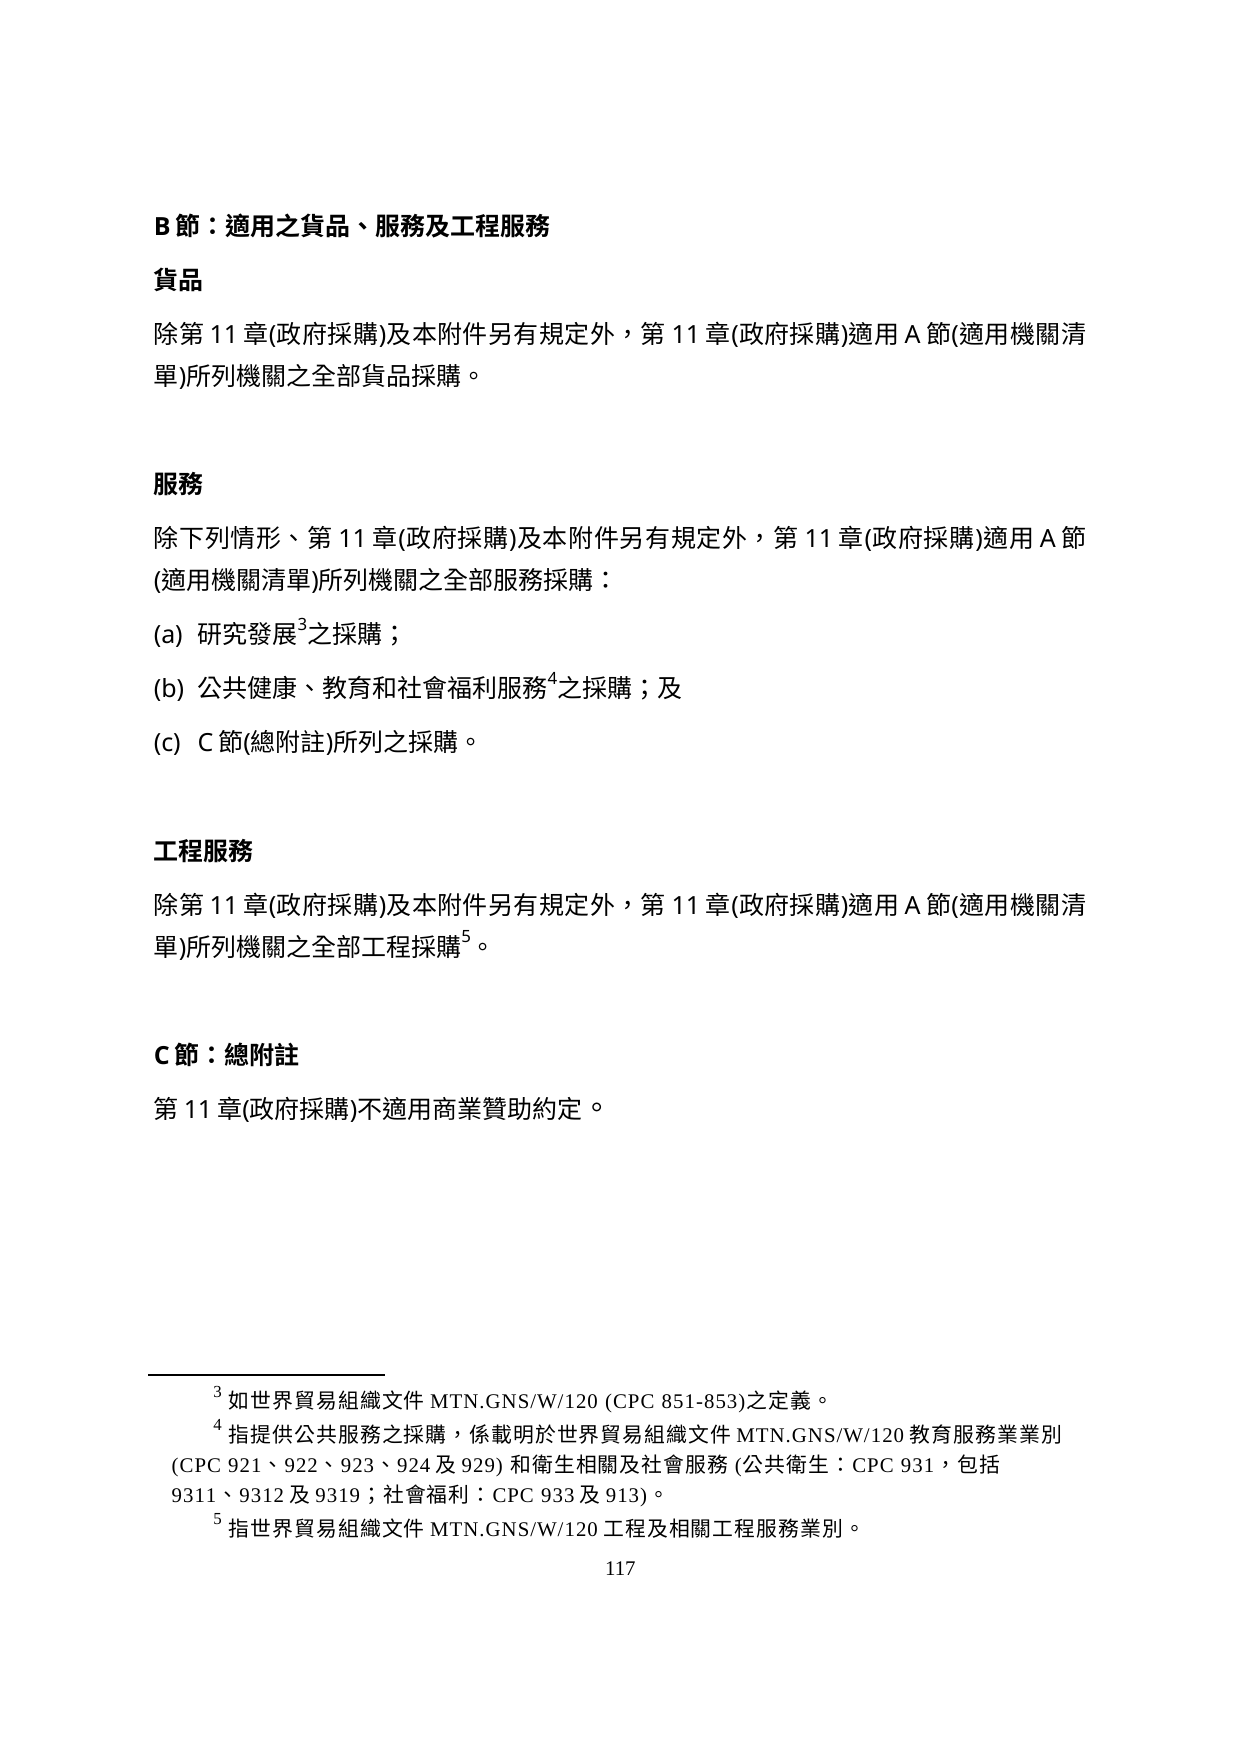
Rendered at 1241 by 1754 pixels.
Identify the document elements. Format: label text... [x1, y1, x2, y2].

text B節：適用之貨品、服務及工程服務 [153, 202, 1087, 243]
text C節：總附註 [153, 1031, 1087, 1073]
text 除第11章(政府採購)及本附件另有規定外，第11章(政府採購)適用A節(適用機關清單)所列機關之全部貨品採購。 [153, 310, 1087, 393]
text 指提供公共服務之採購，係載明於世界貿易組織文件MTN.GNS/W/120教育服務業業別 (CPC 921、922、923、924及929) 和衛生相關及社會服務 (公共衛生：CPC 931，包括9311、9312及9319；社會福利：CPC 933及913)。 [171, 1415, 1092, 1509]
text 除下列情形、第11章(政府採購)及本附件另有規定外，第11章(政府採購)適用A節(適用機關清單)所列機關之全部服務採購： [153, 514, 1087, 598]
text 工程服務 [153, 827, 1087, 868]
text (c) C節(總附註)所列之採購。 [153, 718, 1087, 760]
text 如世界貿易組織文件MTN.GNS/W/120 (CPC 851-853)之定義。 [171, 1381, 1092, 1415]
text (b) 公共健康、教育和社會福利服務之採購；及 [153, 664, 1087, 706]
text 服務 [153, 460, 1087, 502]
text 除第11章(政府採購)及本附件另有規定外，第11章(政府採購)適用A節(適用機關清單)所列機關之全部工程採購。 [153, 881, 1087, 964]
text 指世界貿易組織文件MTN.GNS/W/120工程及相關工程服務業別。 [171, 1509, 1092, 1542]
text 貨品 [153, 256, 1087, 298]
text 第11章(政府採購)不適用商業贊助約定。 [153, 1085, 1087, 1127]
text (a) 研究發展之採購； [153, 610, 1087, 652]
